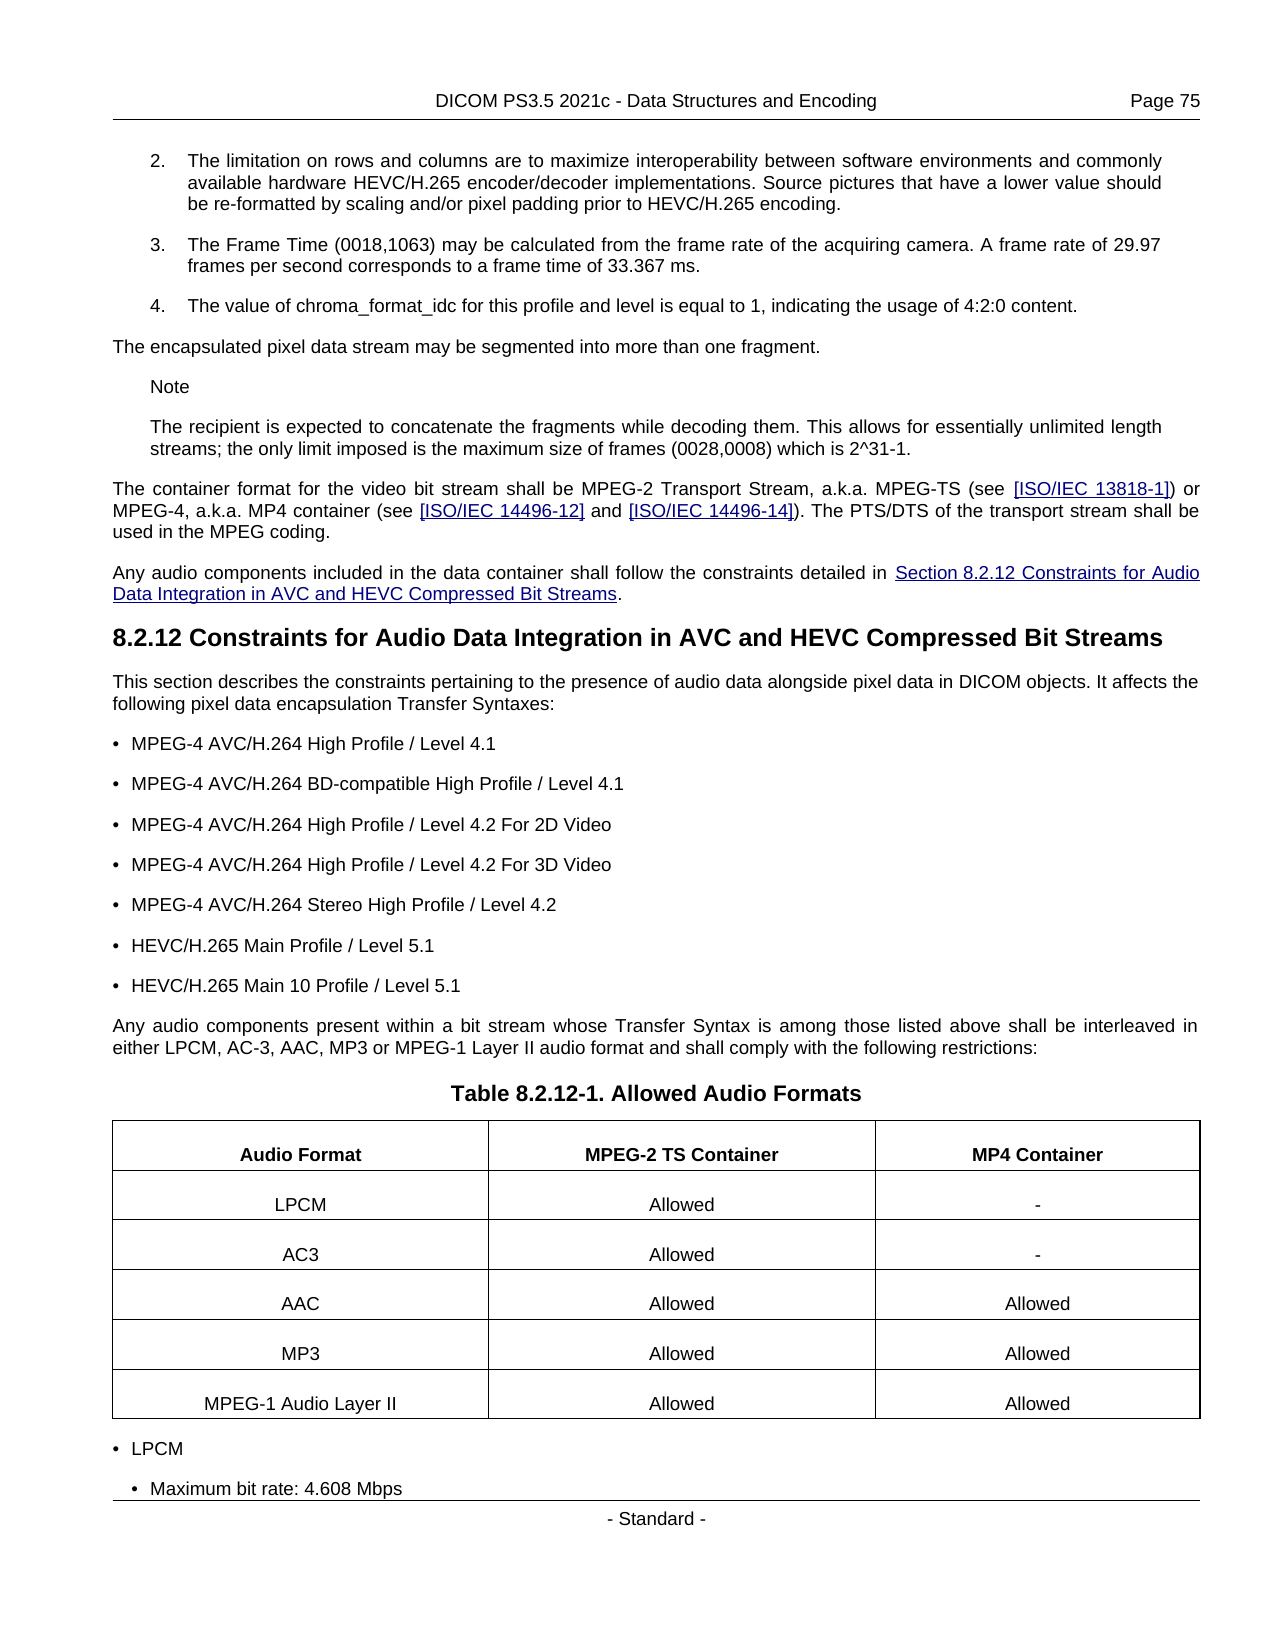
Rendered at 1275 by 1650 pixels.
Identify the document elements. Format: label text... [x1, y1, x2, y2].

table_header MPEG-2 TS Container [489, 1121, 875, 1170]
table_cell Allowed [489, 1320, 875, 1368]
table_cell - [876, 1220, 1199, 1269]
text The encapsulated pixel data stream may be segmented into more than one fragment. [112, 336, 1200, 357]
table_cell Allowed [876, 1370, 1199, 1418]
text Any audio components present within a bit stream whose Transfer Syntax is among those listed above shall be interleaved in either LPCM, AC-3, AAC, MP3 or MPEG-1 Layer II audio format and shall comply with the following restrictions: [112, 1015, 1200, 1058]
table_cell Allowed [876, 1320, 1199, 1368]
table_cell - [876, 1171, 1199, 1219]
text The container format for the video bit stream shall be MPEG-2 Transport Stream, a.k.a. MPEG-TS (see [ISO/IEC 13818-1]) or MPEG-4, a.k.a. MP4 container (see [ISO/IEC 14496-12] and [ISO/IEC 14496-14]). The PTS/DTS of the transport stream shall be used in the MPEG coding. [112, 478, 1200, 543]
text Any audio components included in the data container shall follow the constraints detailed in Section 8.2.12 Constraints for Audio Data Integration in AVC and HEVC Compressed Bit Streams. [112, 562, 1200, 605]
text The recipient is expected to concatenate the fragments while decoding them. This allows for essentially unlimited length streams; the only limit imposed is the maximum size of frames (0028,0008) which is 2^31-1. [150, 416, 1162, 459]
text 4. The value of chroma_format_idc for this profile and level is equal to 1, indicating the usage of 4:2:0 content. [150, 295, 1162, 317]
text • HEVC/H.265 Main Profile / Level 5.1 [112, 934, 1200, 956]
table_cell Allowed [489, 1270, 875, 1319]
text • Maximum bit rate: 4.608 Mbps [131, 1478, 1200, 1500]
table_cell AC3 [113, 1220, 488, 1269]
text • MPEG-4 AVC/H.264 High Profile / Level 4.2 For 3D Video [112, 854, 1200, 875]
text • MPEG-4 AVC/H.264 High Profile / Level 4.2 For 2D Video [112, 813, 1200, 835]
table_header MP4 Container [876, 1121, 1199, 1170]
text 2. The limitation on rows and columns are to maximize interoperability between software environments and commonly available hardware HEVC/H.265 encoder/decoder implementations. Source pictures that have a lower value should be re-formatted by scaling and/or pixel padding prior to HEVC/H.265 encoding. [150, 150, 1162, 215]
text • MPEG-4 AVC/H.264 High Profile / Level 4.1 [112, 733, 1200, 754]
text 3. The Frame Time (0018,1063) may be calculated from the frame rate of the acquiring camera. A frame rate of 29.97 frames per second corresponds to a frame time of 33.367 ms. [150, 233, 1162, 277]
text • MPEG-4 AVC/H.264 Stereo High Profile / Level 4.2 [112, 894, 1200, 916]
text • LPCM [112, 1438, 1200, 1459]
table_cell MPEG-1 Audio Layer II [113, 1370, 488, 1418]
table_cell Allowed [489, 1171, 875, 1219]
text • HEVC/H.265 Main 10 Profile / Level 5.1 [112, 975, 1200, 996]
text • MPEG-4 AVC/H.264 BD-compatible High Profile / Level 4.1 [112, 773, 1200, 795]
table_cell AAC [113, 1270, 488, 1319]
text Table 8.2.12-1. Allowed Audio Formats [112, 1081, 1200, 1106]
table_cell LPCM [113, 1171, 488, 1219]
text Note [150, 376, 1162, 397]
table_cell Allowed [489, 1370, 875, 1418]
table_cell MP3 [113, 1320, 488, 1368]
table_header Audio Format [113, 1121, 488, 1170]
table_cell Allowed [489, 1220, 875, 1269]
text This section describes the constraints pertaining to the presence of audio data alongside pixel data in DICOM objects. It affects the following pixel data encapsulation Transfer Syntaxes: [112, 671, 1200, 714]
table_cell Allowed [876, 1270, 1199, 1319]
text 8.2.12 Constraints for Audio Data Integration in AVC and HEVC Compressed Bit Streams [112, 623, 1200, 652]
